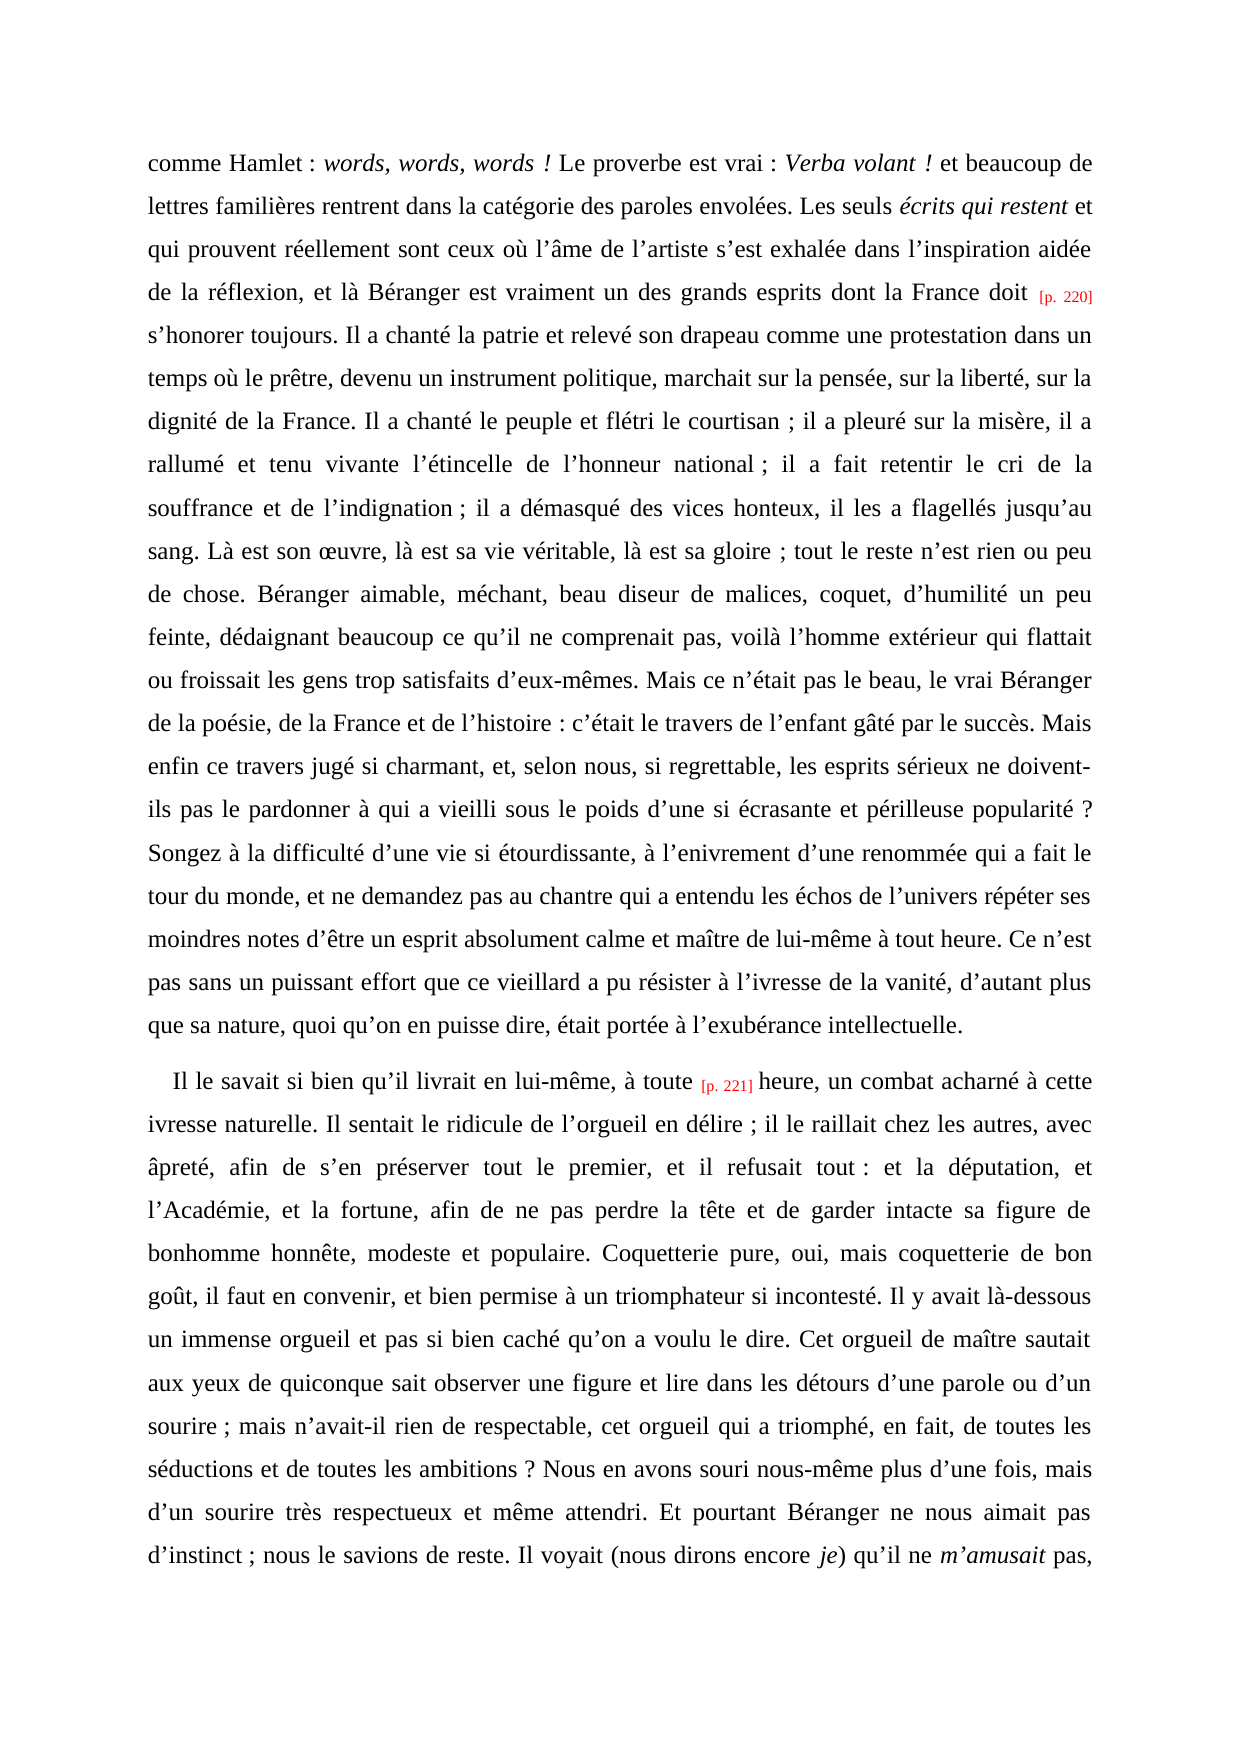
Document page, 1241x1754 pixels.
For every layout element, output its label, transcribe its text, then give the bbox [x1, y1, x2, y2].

text Il le savait si bien qu’il livrait en lui-même, à toute [p. 221] heure, un combat acharné à cette ivresse naturelle. Il sentait le ridicule de l’orgueil en délire ; il le raillait chez les autres, avec âpreté, afin de s’en préserver tout le premier, et il refusait tout : et la députation, et l’Académie, et la fortune, afin de ne pas perdre la tête et de garder intacte sa figure de bonhomme honnête, modeste et populaire. Coquetterie pure, oui, mais coquetterie de bon goût, il faut en convenir, et bien permise à un triomphateur si incontesté. Il y avait là-dessous un immense orgueil et pas si bien caché qu’on a voulu le dire. Cet orgueil de maître sautait aux yeux de quiconque sait observer une figure et lire dans les détours d’une parole ou d’un sourire ; mais n’avait-il rien de respectable, cet orgueil qui a triomphé, en fait, de toutes les séductions et de toutes les ambitions ? Nous en avons souri nous-même plus d’une fois, mais d’un sourire très respectueux et même attendri. Et pourtant Béranger ne nous aimait pas d’instinct ; nous le savions de reste. Il voyait (nous dirons encore je) qu’il ne m’amusait pas, [148, 1066, 1093, 1569]
text comme Hamlet : words, words, words ! Le proverbe est vrai : Verba volant ! et beaucoup de lettres familières rentrent dans la catégorie des paroles envolées. Les seuls écrits qui restent et qui prouvent réellement sont ceux où l’âme de l’artiste s’est exhalée dans l’inspiration aidée de la réflexion, et là Béranger est vraiment un des grands esprits dont la France doit [p. 220] s’honorer toujours. Il a chanté la patrie et relevé son drapeau comme une protestation dans un temps où le prêtre, devenu un instrument politique, marchait sur la pensée, sur la liberté, sur la dignité de la France. Il a chanté le peuple et flétri le courtisan ; il a pleuré sur la misère, il a rallumé et tenu vivante l’étincelle de l’honneur national ; il a fait retentir le cri de la souffrance et de l’indignation ; il a démasqué des vices honteux, il les a flagellés jusqu’au sang. Là est son œuvre, là est sa vie véritable, là est sa gloire ; tout le reste n’est rien ou peu de chose. Béranger aimable, méchant, beau diseur de malices, coquet, d’humilité un peu feinte, dédaignant beaucoup ce qu’il ne comprenait pas, voilà l’homme extérieur qui flattait ou froissait les gens trop satisfaits d’eux-mêmes. Mais ce n’était pas le beau, le vrai Béranger de la poésie, de la France et de l’histoire : c’était le travers de l’enfant gâté par le succès. Mais enfin ce travers jugé si charmant, et, selon nous, si regrettable, les esprits sérieux ne doivent-ils pas le pardonner à qui a vieilli sous le poids d’une si écrasante et périlleuse popularité ? Songez à la difficulté d’une vie si étourdissante, à l’enivrement d’une renommée qui a fait le tour du monde, et ne demandez pas au chantre qui a entendu les échos de l’univers répéter ses moindres notes d’être un esprit absolument calme et maître de lui-même à tout heure. Ce n’est pas sans un puissant effort que ce vieillard a pu résister à l’ivresse de la vanité, d’autant plus que sa nature, quoi qu’on en puisse dire, était portée à l’exubérance intellectuelle. [148, 148, 1093, 1039]
